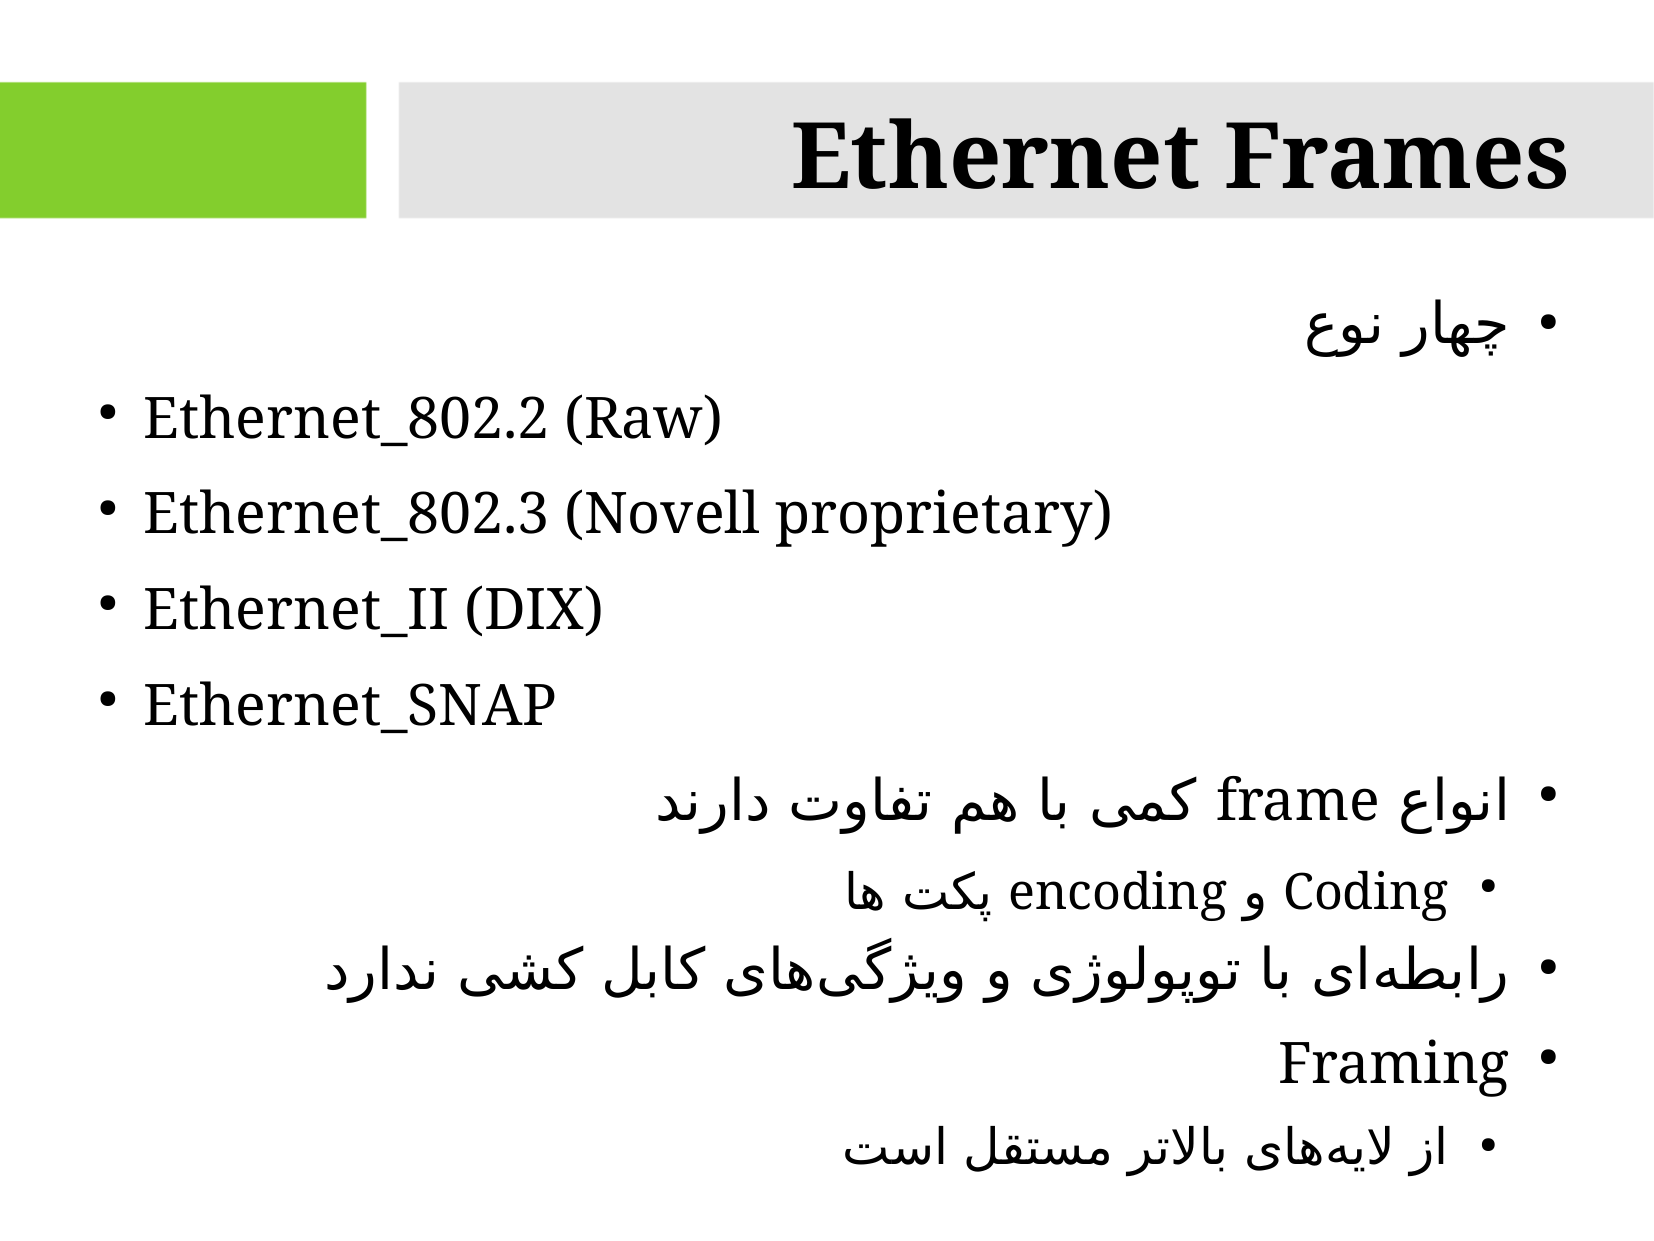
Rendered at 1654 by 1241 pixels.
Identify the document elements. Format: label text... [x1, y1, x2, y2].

title Ethernet Frames [82, 49, 1571, 257]
picture [0, 0, 1654, 1241]
list چهار نوع Ethernet_802.2 (Raw) Ethernet_802.3 (Novell proprietary) Ethernet_II (DIX) Ethernet_SNAP انواع frame کمی با هم تفاوت دارند Coding و encoding پکت ها رابطه‌ای با توپولوژی و ویژگی‌های کابل کشی ندارد Framing از لایه‌های بالاتر مستقل است [82, 290, 1571, 1182]
